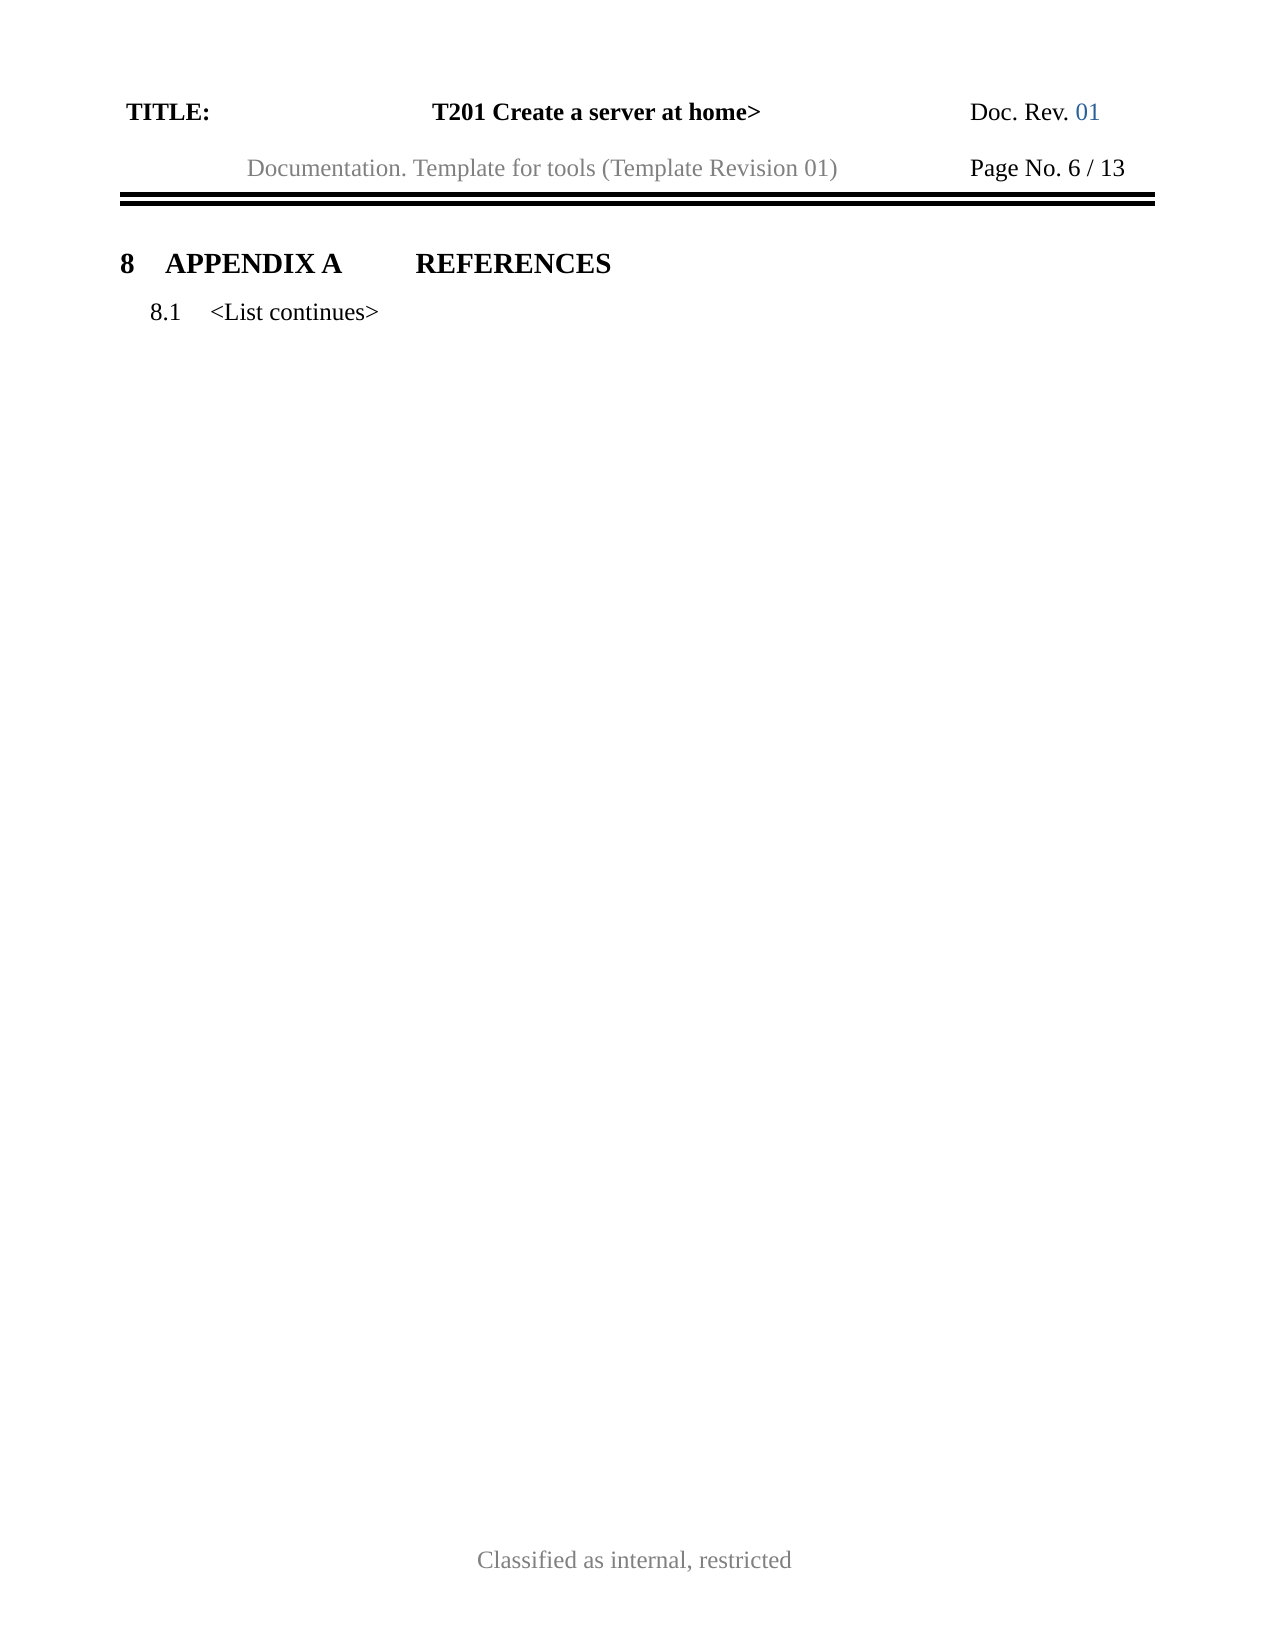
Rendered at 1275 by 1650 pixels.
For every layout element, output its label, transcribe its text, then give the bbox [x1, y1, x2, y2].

subtitle <List continues> [120, 297, 1155, 326]
subtitle Appendix A References [120, 246, 1155, 280]
